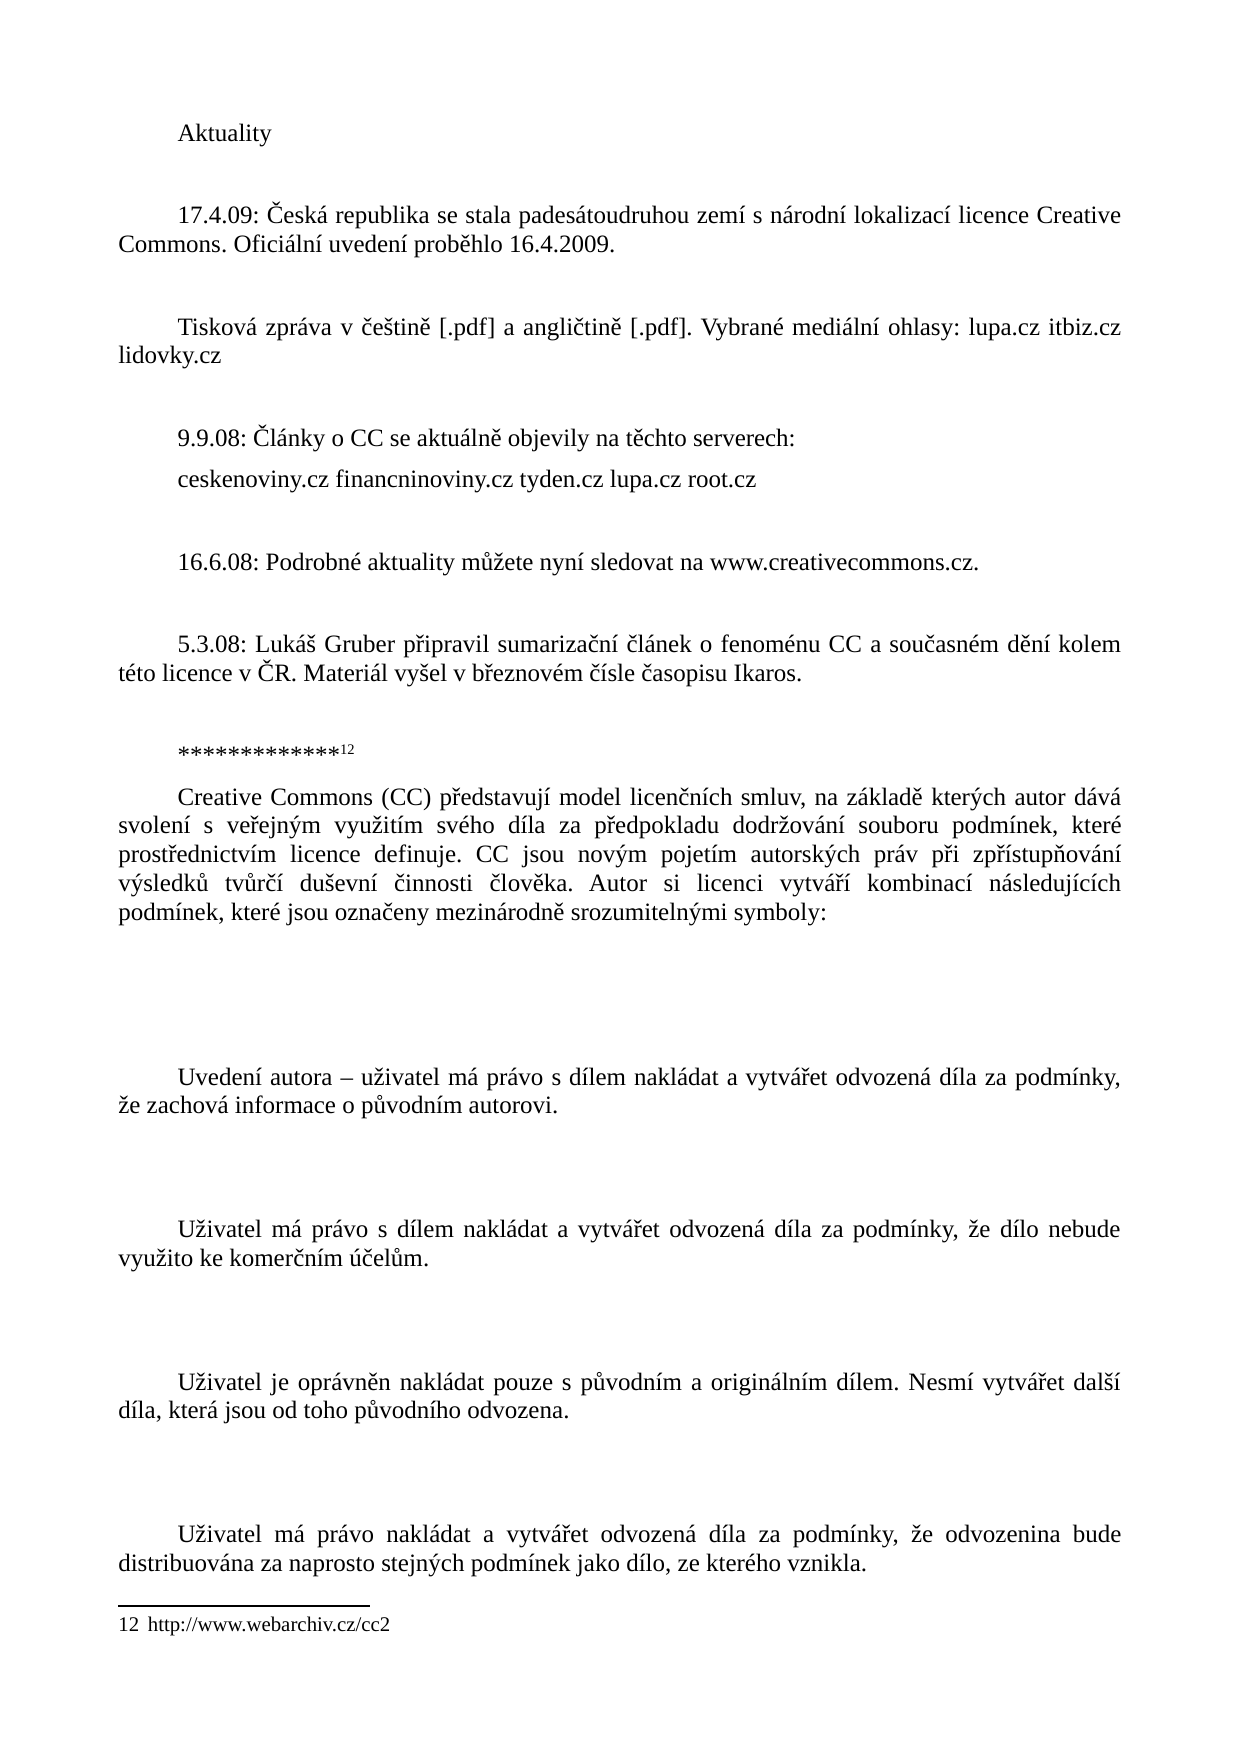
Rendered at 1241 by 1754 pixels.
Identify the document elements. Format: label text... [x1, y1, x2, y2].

text 9.9.08: Články o CC se aktuálně objevily na těchto serverech: [118, 423, 1122, 452]
text Uvedení autora – uživatel má právo s dílem nakládat a vytvářet odvozená díla za podmínky, že zachová informace o původním autorovi. [118, 1062, 1122, 1119]
text Uživatel má právo s dílem nakládat a vytvářet odvozená díla za podmínky, že dílo nebude využito ke komerčním účelům. [118, 1214, 1122, 1272]
text 5.3.08: Lukáš Gruber připravil sumarizační článek o fenoménu CC a současném dění kolem této licence v ČR. Materiál vyšel v březnovém čísle časopisu Ikaros. [118, 629, 1122, 687]
text Creative Commons (CC) představují model licenčních smluv, na základě kterých autor dává svolení s veřejným využitím svého díla za předpokladu dodržování souboru podmínek, které prostřednictvím licence definuje. CC jsou novým pojetím autorských práv při zpřístupňování výsledků tvůrčí duševní činnosti člověka. Autor si licenci vytváří kombinací následujících podmínek, které jsou označeny mezinárodně srozumitelnými symboly: [118, 782, 1122, 926]
text Tisková zpráva v češtině [.pdf] a angličtině [.pdf]. Vybrané mediální ohlasy: lupa.cz itbiz.cz lidovky.cz [118, 312, 1122, 369]
text http://www.webarchiv.cz/cc2 [118, 1612, 1122, 1636]
text Aktuality [118, 118, 1122, 147]
text 17.4.09: Česká republika se stala padesátoudruhou zemí s národní lokalizací licence Creative Commons. Oficiální uvedení proběhlo 16.4.2009. [118, 201, 1122, 258]
text ************* [118, 741, 1122, 769]
text 16.6.08: Podrobné aktuality můžete nyní sledovat na www.creativecommons.cz. [118, 547, 1122, 576]
text Uživatel má právo nakládat a vytvářet odvozená díla za podmínky, že odvozenina bude distribuována za naprosto stejných podmínek jako dílo, ze kterého vznikla. [118, 1519, 1122, 1577]
text Uživatel je oprávněn nakládat pouze s původním a originálním dílem. Nesmí vytvářet další díla, která jsou od toho původního odvozena. [118, 1367, 1122, 1424]
text ceskenoviny.cz financninoviny.cz tyden.cz lupa.cz root.cz [118, 464, 1122, 493]
